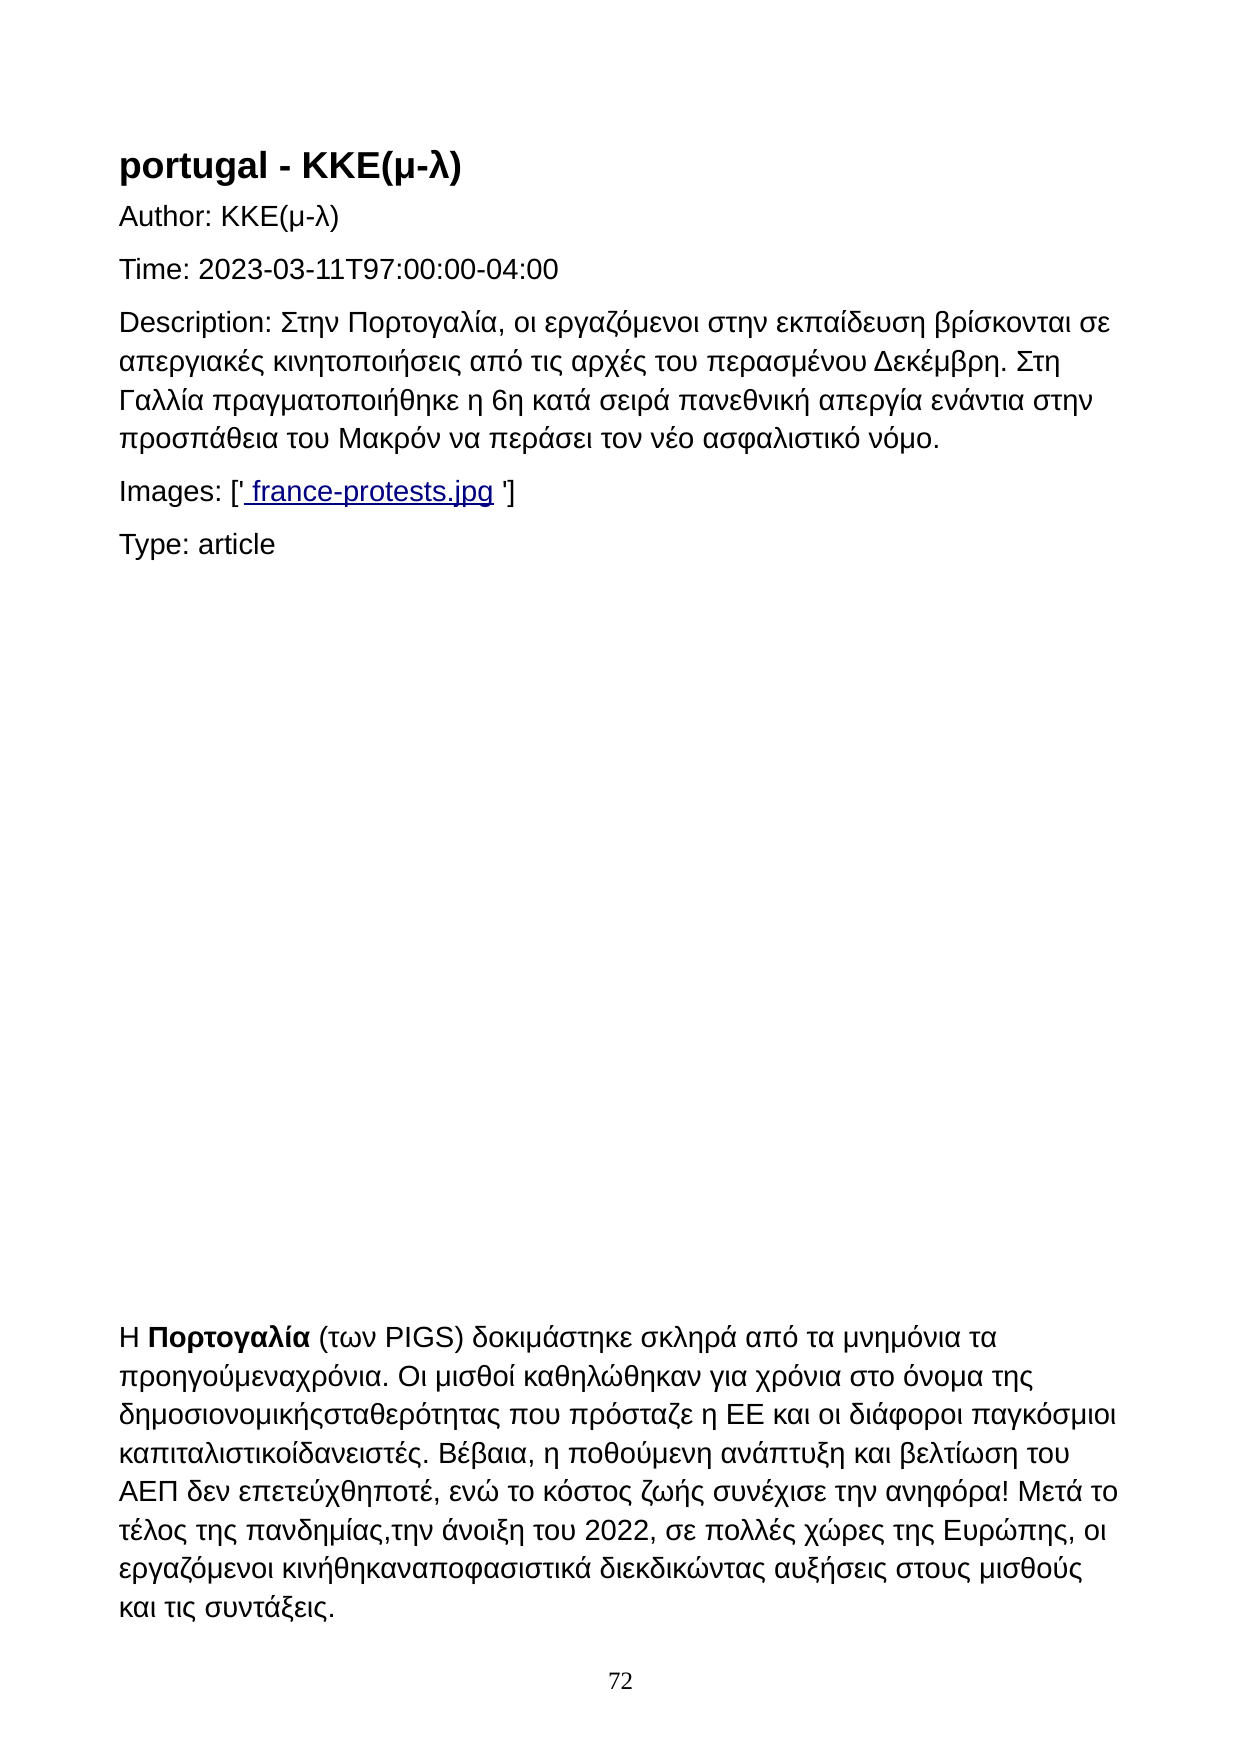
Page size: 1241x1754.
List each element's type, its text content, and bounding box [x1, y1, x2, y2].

subtitle portugal - ΚΚΕ(μ-λ) [118, 143, 1122, 187]
text Η Πορτογαλία (των PIGS) δοκιμάστηκε σκληρά από τα μνημόνια τα προηγούμεναχρόνια. Οι μισθοί καθηλώθηκαν για χρόνια στο όνομα της δημοσιονομικήςσταθερότητας που πρόσταζε η ΕΕ και οι διάφοροι παγκόσμιοι καπιταλιστικοίδανειστές. Βέβαια, η ποθούμενη ανάπτυξη και βελτίωση του ΑΕΠ δεν επετεύχθηποτέ, ενώ το κόστος ζωής συνέχισε την ανηφόρα! Μετά το τέλος της πανδημίας,την άνοιξη του 2022, σε πολλές χώρες της Ευρώπης, οι εργαζόμενοι κινήθηκαναποφασιστικά διεκδικώντας αυξήσεις στους μισθούς και τις συντάξεις. [118, 1320, 1122, 1623]
text Images: [' france-protests.jpg '] [118, 474, 1122, 508]
text Time: 2023-03-11T97:00:00-04:00 [118, 252, 1122, 286]
text Description: Στην Πορτογαλία, οι εργαζόμενοι στην εκπαίδευση βρίσκονται σε απεργιακές κινητοποιήσεις από τις αρχές του περασμένου Δεκέμβρη. Στη Γαλλία πραγματοποιήθηκε η 6η κατά σειρά πανεθνική απεργία ενάντια στην προσπάθεια του Μακρόν να περάσει τον νέο ασφαλιστικό νόμο. [118, 305, 1122, 454]
text Type: article [118, 527, 1122, 561]
text Author: ΚΚΕ(μ-λ) [118, 199, 1122, 233]
